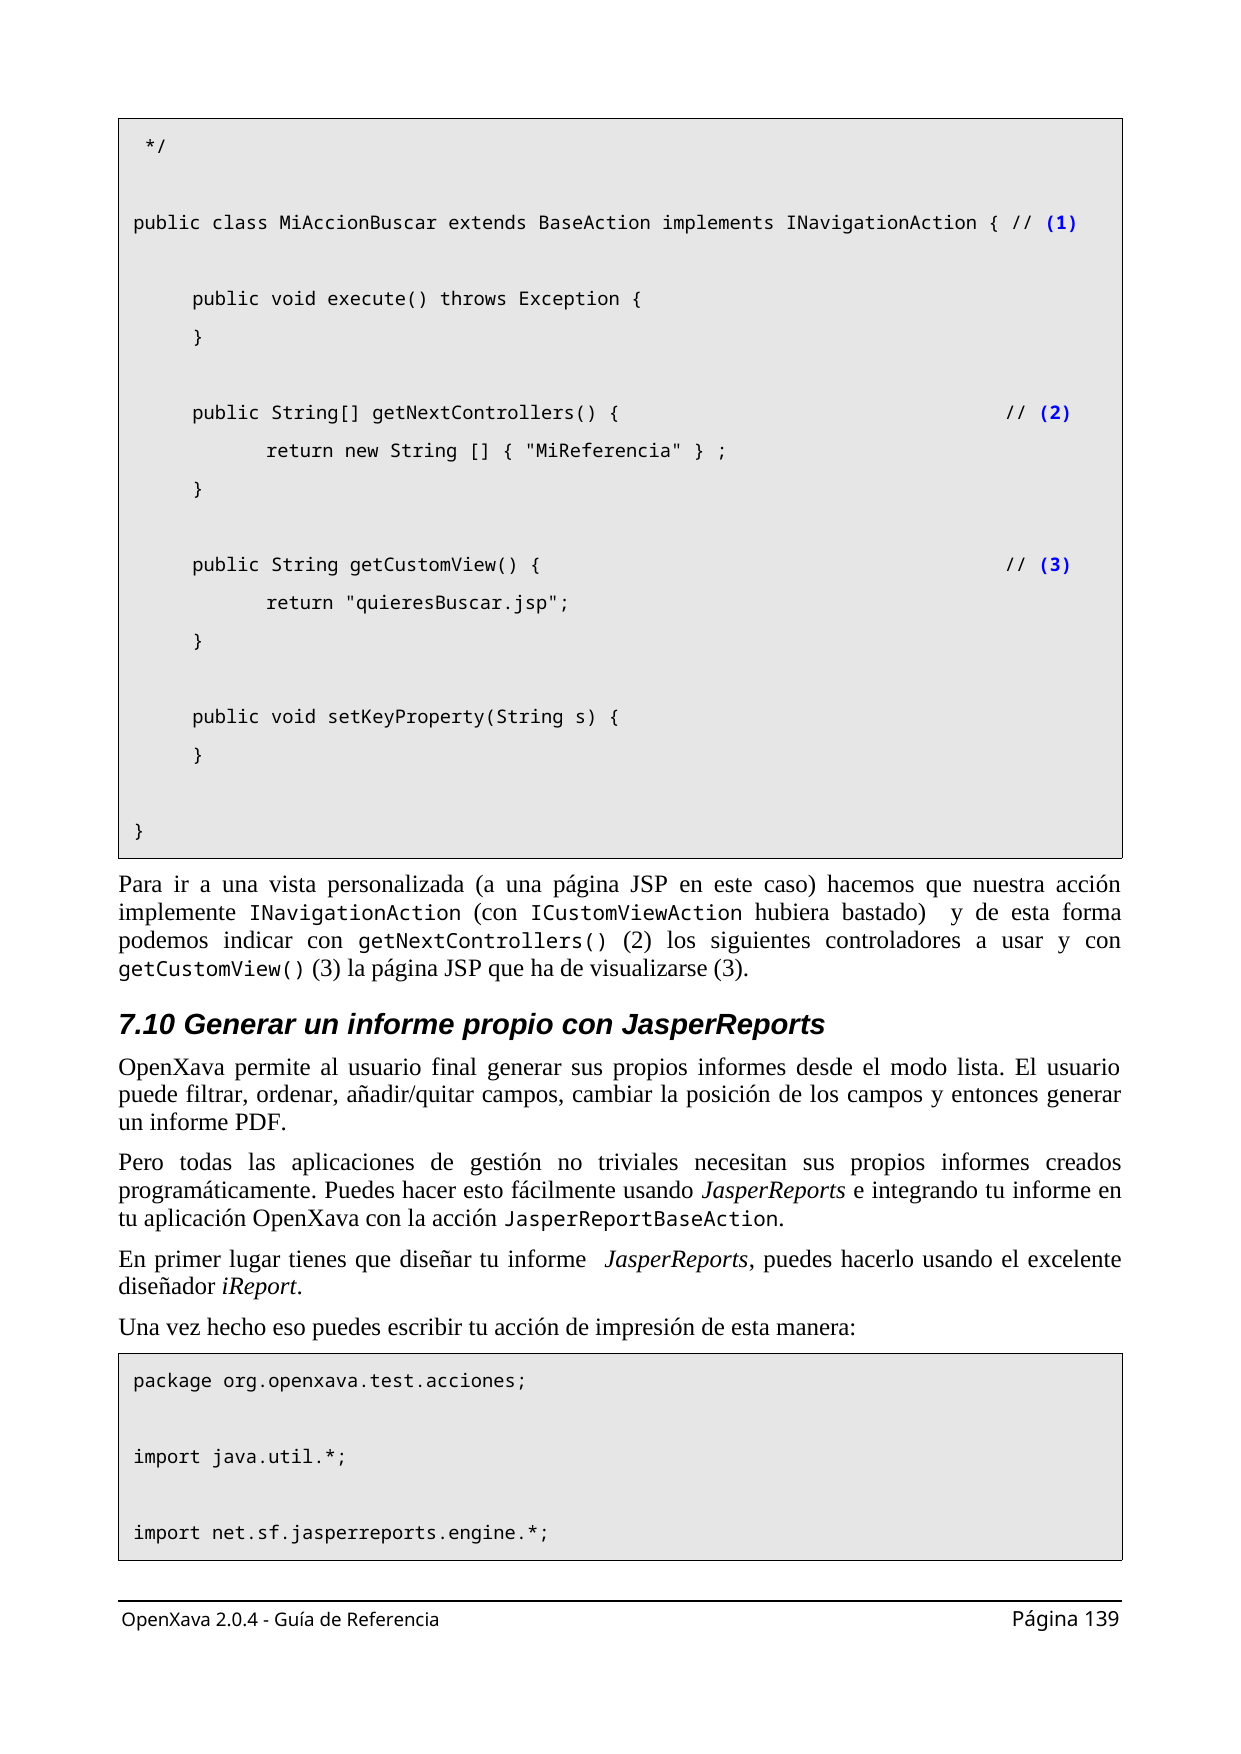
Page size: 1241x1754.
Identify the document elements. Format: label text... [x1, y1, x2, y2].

subtitle Generar un informe propio con JasperReports [118, 1008, 1122, 1040]
text return new String [] { "MiReferencia" } ; [119, 422, 1122, 460]
text } [119, 308, 1122, 346]
text Pero todas las aplicaciones de gestión no triviales necesitan sus propios informes creados programáticamente. Puedes hacer esto fácilmente usando JasperReports e integrando tu informe en tu aplicación OpenXava con la acción JasperReportBaseAction. [118, 1148, 1122, 1232]
text OpenXava permite al usuario final generar sus propios informes desde el modo lista. El usuario puede filtrar, ordenar, añadir/quitar campos, cambiar la posición de los campos y entonces generar un informe PDF. [118, 1053, 1122, 1136]
text } [119, 460, 1122, 498]
text public class MiAccionBuscar extends BaseAction implements INavigationAction { // (1) [119, 194, 1122, 232]
text public void execute() throws Exception { [119, 270, 1122, 308]
text public String[] getNextControllers() { // (2) [119, 384, 1122, 422]
text package org.openxava.test.acciones; [119, 1354, 1122, 1391]
text return "quieresBuscar.jsp"; [119, 574, 1122, 612]
text public String getCustomView() { // (3) [119, 536, 1122, 574]
text } [119, 802, 1122, 858]
text */ [119, 119, 1122, 156]
text Una vez hecho eso puedes escribir tu acción de impresión de esta manera: [118, 1313, 1122, 1340]
text } [119, 612, 1122, 650]
text import net.sf.jasperreports.engine.*; [119, 1505, 1122, 1560]
text public void setKeyProperty(String s) { [119, 688, 1122, 726]
text } [119, 726, 1122, 764]
text Para ir a una vista personalizada (a una página JSP en este caso) hacemos que nuestra acción implemente INavigationAction (con ICustomViewAction hubiera bastado) y de esta forma podemos indicar con getNextControllers() (2) los siguientes controladores a usar y con getCustomView() (3) la página JSP que ha de visualizarse (3). [118, 870, 1122, 983]
text En primer lugar tienes que diseñar tu informe JasperReports, puedes hacerlo usando el excelente diseñador iReport. [118, 1245, 1122, 1300]
text import java.util.*; [119, 1429, 1122, 1467]
